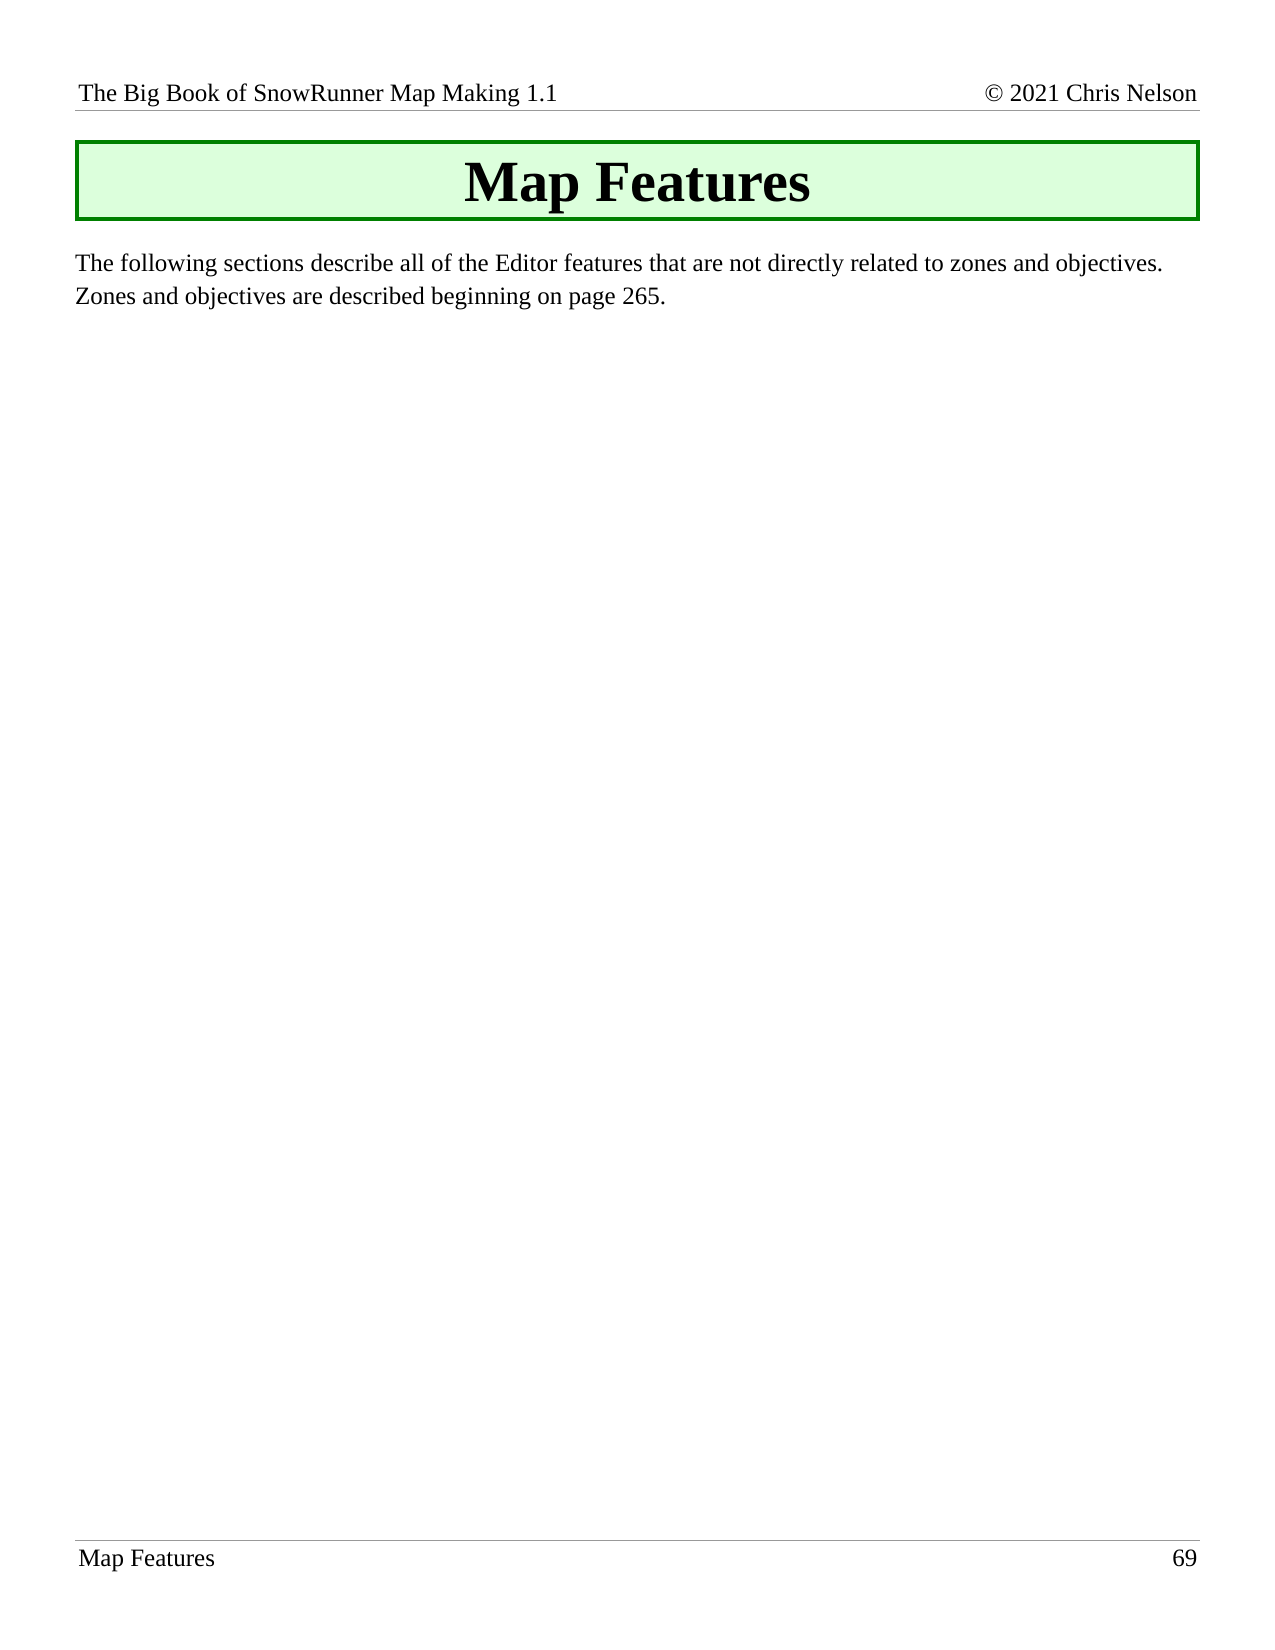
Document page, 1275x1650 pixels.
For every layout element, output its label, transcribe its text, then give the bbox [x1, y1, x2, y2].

subtitle Map Features [79, 144, 1196, 217]
text The following sections describe all of the Editor features that are not directly related to zones and objectives. Zones and objectives are described beginning on page 265. [75, 248, 1200, 310]
